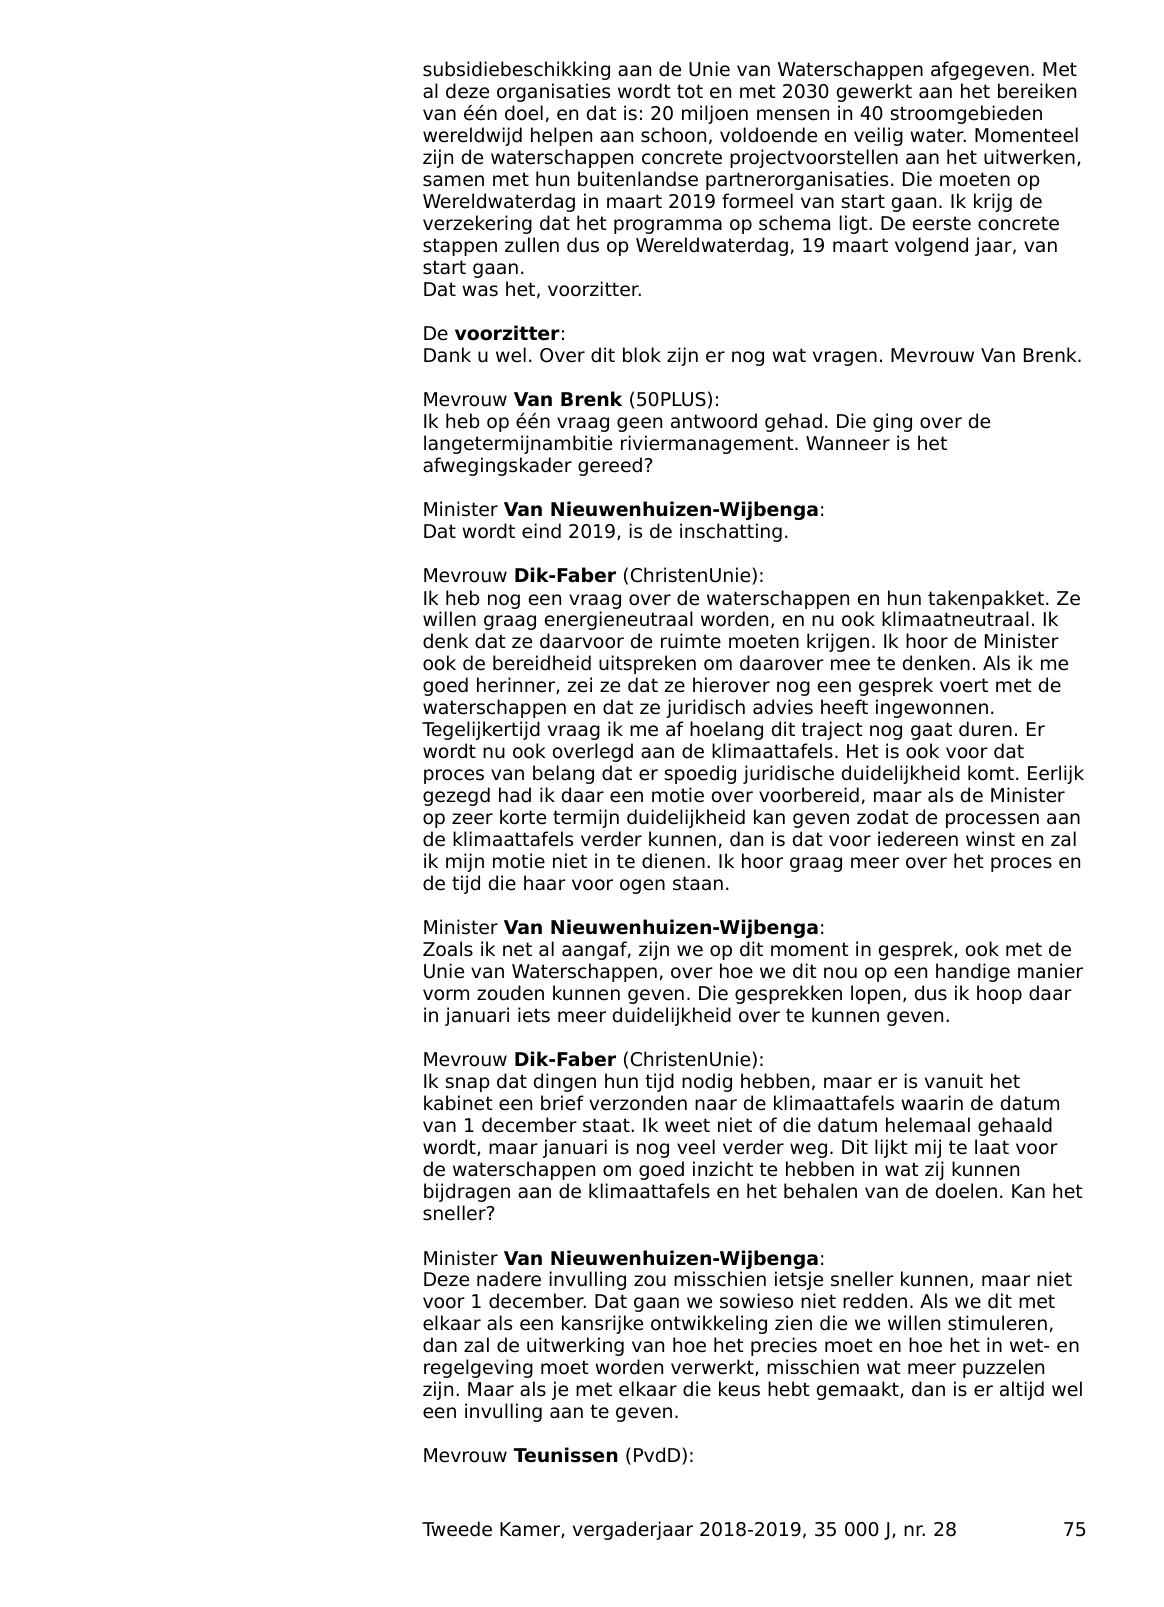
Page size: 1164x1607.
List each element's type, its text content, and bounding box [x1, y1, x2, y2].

text Mevrouw Dik-Faber (ChristenUnie): [422, 565, 1087, 587]
text Zoals ik net al aangaf, zijn we op dit moment in gesprek, ook met de Unie van Waterschappen, over hoe we dit nou op een handige manier vorm zouden kunnen geven. Die gesprekken lopen, dus ik hoop daar in januari iets meer duidelijkheid over te kunnen geven. [422, 939, 1087, 1027]
text Minister Van Nieuwenhuizen-Wijbenga: [422, 917, 1087, 939]
text De voorzitter: [422, 323, 1087, 345]
text Ik heb op één vraag geen antwoord gehad. Die ging over de langetermijnambitie riviermanagement. Wanneer is het afwegingskader gereed? [422, 411, 1087, 477]
text Deze nadere invulling zou misschien ietsje sneller kunnen, maar niet voor 1 december. Dat gaan we sowieso niet redden. Als we dit met elkaar als een kansrijke ontwikkeling zien die we willen stimuleren, dan zal de uitwerking van hoe het precies moet en hoe het in wet- en regelgeving moet worden verwerkt, misschien wat meer puzzelen zijn. Maar als je met elkaar die keus hebt gemaakt, dan is er altijd wel een invulling aan te geven. [422, 1269, 1087, 1423]
text Ik snap dat dingen hun tijd nodig hebben, maar er is vanuit het kabinet een brief verzonden naar de klimaattafels waarin de datum van 1 december staat. Ik weet niet of die datum helemaal gehaald wordt, maar januari is nog veel verder weg. Dit lijkt mij te laat voor de waterschappen om goed inzicht te hebben in wat zij kunnen bijdragen aan de klimaattafels en het behalen van de doelen. Kan het sneller? [422, 1071, 1087, 1225]
text Mevrouw Dik-Faber (ChristenUnie): [422, 1049, 1087, 1071]
text Mevrouw Teunissen (PvdD): [422, 1445, 1087, 1467]
text subsidiebeschikking aan de Unie van Waterschappen afgegeven. Met al deze organisaties wordt tot en met 2030 gewerkt aan het bereiken van één doel, en dat is: 20 miljoen mensen in 40 stroomgebieden wereldwijd helpen aan schoon, voldoende en veilig water. Momenteel zijn de waterschappen concrete projectvoorstellen aan het uitwerken, samen met hun buitenlandse partnerorganisaties. Die moeten op Wereldwaterdag in maart 2019 formeel van start gaan. Ik krijg de verzekering dat het programma op schema ligt. De eerste concrete stappen zullen dus op Wereldwaterdag, 19 maart volgend jaar, van start gaan. [422, 59, 1087, 279]
text Dat wordt eind 2019, is de inschatting. [422, 521, 1087, 543]
text Minister Van Nieuwenhuizen-Wijbenga: [422, 499, 1087, 521]
text Ik heb nog een vraag over de waterschappen en hun takenpakket. Ze willen graag energieneutraal worden, en nu ook klimaatneutraal. Ik denk dat ze daarvoor de ruimte moeten krijgen. Ik hoor de Minister ook de bereidheid uitspreken om daarover mee te denken. Als ik me goed herinner, zei ze dat ze hierover nog een gesprek voert met de waterschappen en dat ze juridisch advies heeft ingewonnen. Tegelijkertijd vraag ik me af hoelang dit traject nog gaat duren. Er wordt nu ook overlegd aan de klimaattafels. Het is ook voor dat proces van belang dat er spoedig juridische duidelijkheid komt. Eerlijk gezegd had ik daar een motie over voorbereid, maar als de Minister op zeer korte termijn duidelijkheid kan geven zodat de processen aan de klimaattafels verder kunnen, dan is dat voor iedereen winst en zal ik mijn motie niet in te dienen. Ik hoor graag meer over het proces en de tijd die haar voor ogen staan. [422, 587, 1087, 895]
text Mevrouw Van Brenk (50PLUS): [422, 389, 1087, 411]
text Dank u wel. Over dit blok zijn er nog wat vragen. Mevrouw Van Brenk. [422, 345, 1087, 367]
text Minister Van Nieuwenhuizen-Wijbenga: [422, 1247, 1087, 1269]
text Dat was het, voorzitter. [422, 279, 1087, 301]
